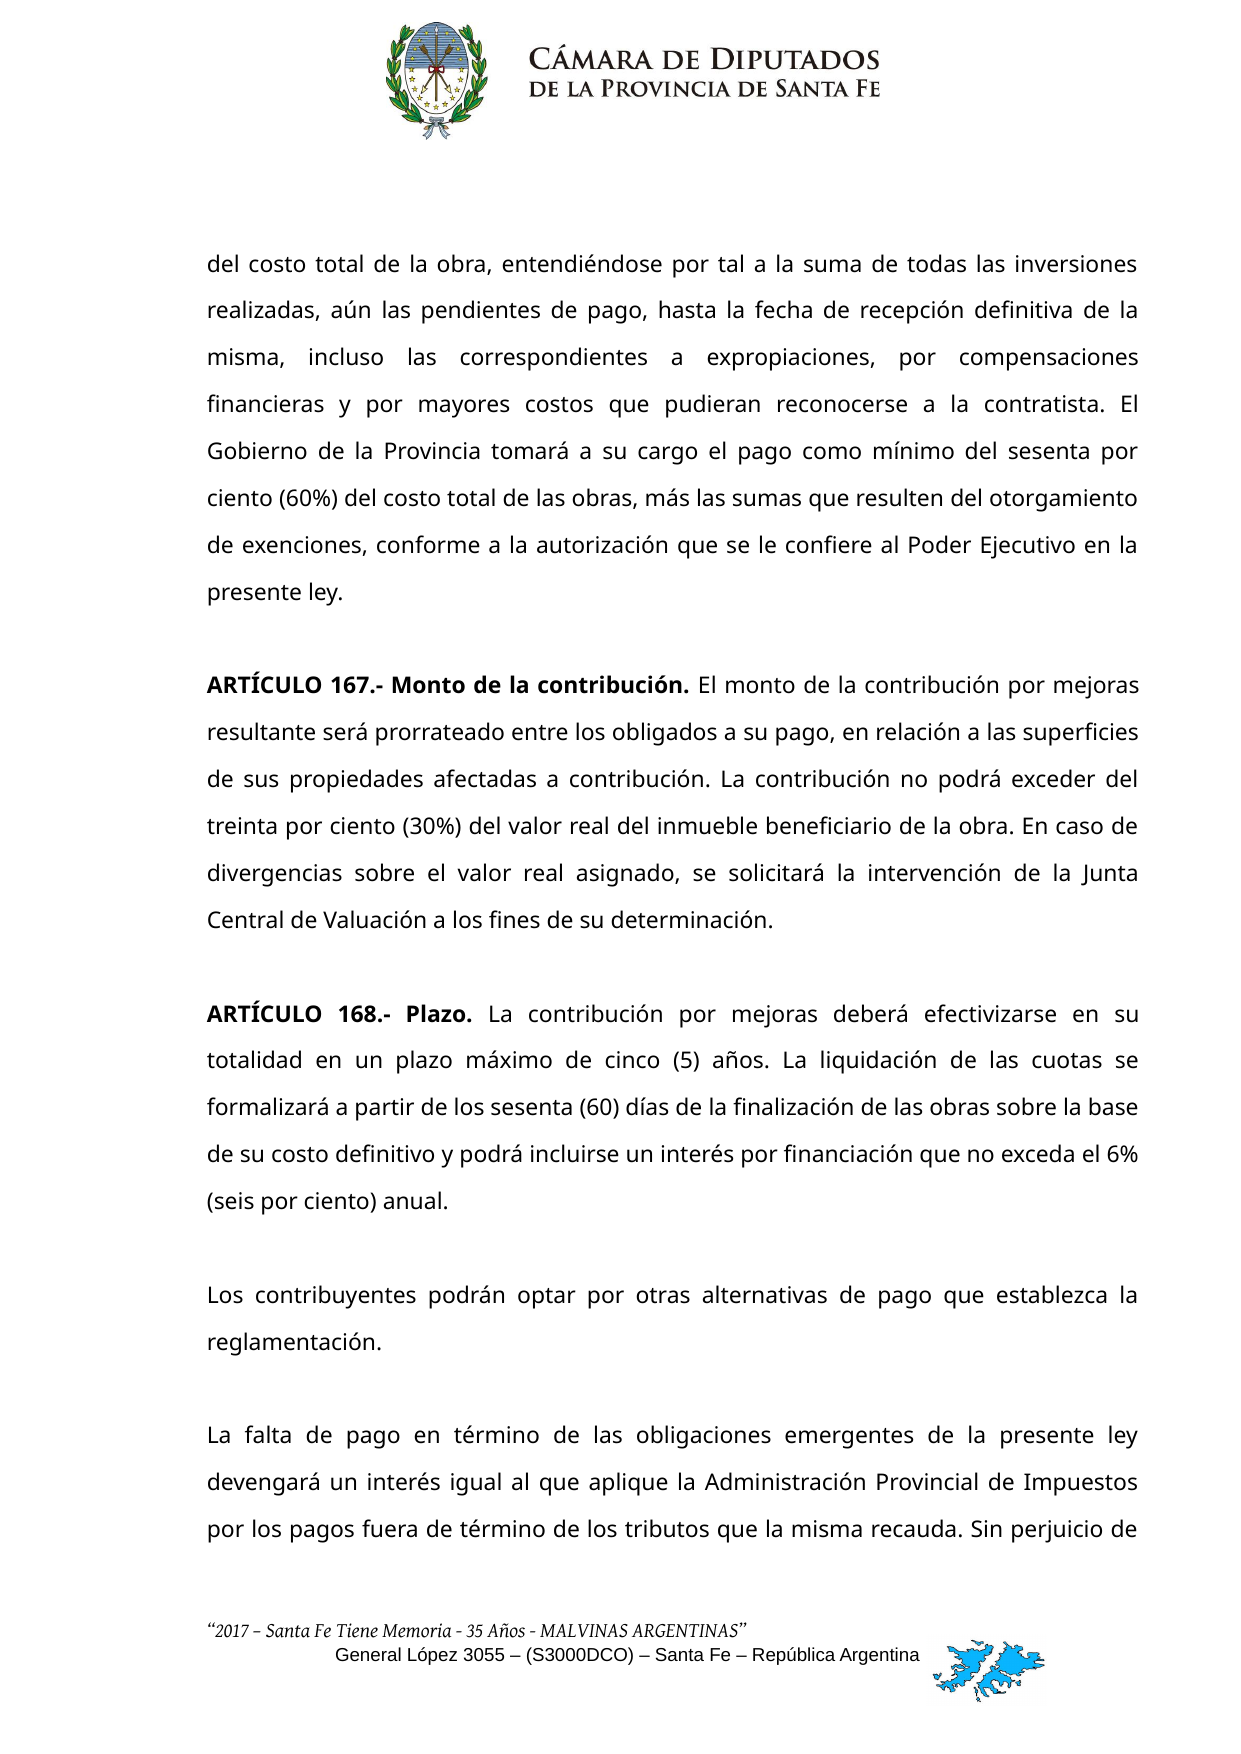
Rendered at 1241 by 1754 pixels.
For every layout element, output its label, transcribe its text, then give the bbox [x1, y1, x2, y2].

text La falta de pago en término de las obligaciones emergentes de la presente ley devengará un interés igual al que aplique la Administración Provincial de Impuestos por los pagos fuera de término de los tributos que la misma recauda. Sin perjuicio de [207, 1419, 1140, 1544]
text Los contribuyentes podrán optar por otras alternativas de pago que establezca la reglamentación. [207, 1279, 1140, 1357]
text del costo total de la obra, entendiéndose por tal a la suma de todas las inversiones realizadas, aún las pendientes de pago, hasta la fecha de recepción definitiva de la misma, incluso las correspondientes a expropiaciones, por compensaciones financieras y por mayores costos que pudieran reconocerse a la contratista. El Gobierno de la Provincia tomará a su cargo el pago como mínimo del sesenta por ciento (60%) del costo total de las obras, más las sumas que resulten del otorgamiento de exenciones, conforme a la autorización que se le confiere al Poder Ejecutivo en la presente ley. [207, 247, 1140, 607]
picture [386, 22, 880, 144]
picture [926, 1634, 1048, 1706]
text ARTÍCULO 168.- Plazo. La contribución por mejoras deberá efectivizarse en su totalidad en un plazo máximo de cinco (5) años. La liquidación de las cuotas se formalizará a partir de los sesenta (60) días de la finalización de las obras sobre la base de su costo definitivo y podrá incluirse un interés por financiación que no exceda el 6% (seis por ciento) anual. [207, 997, 1140, 1216]
text ARTÍCULO 167.- Monto de la contribución. El monto de la contribución por mejoras resultante será prorrateado entre los obligados a su pago, en relación a las superficies de sus propiedades afectadas a contribución. La contribución no podrá exceder del treinta por ciento (30%) del valor real del inmueble beneficiario de la obra. En caso de divergencias sobre el valor real asignado, se solicitará la intervención de la Junta Central de Valuación a los fines de su determinación. [207, 669, 1140, 935]
